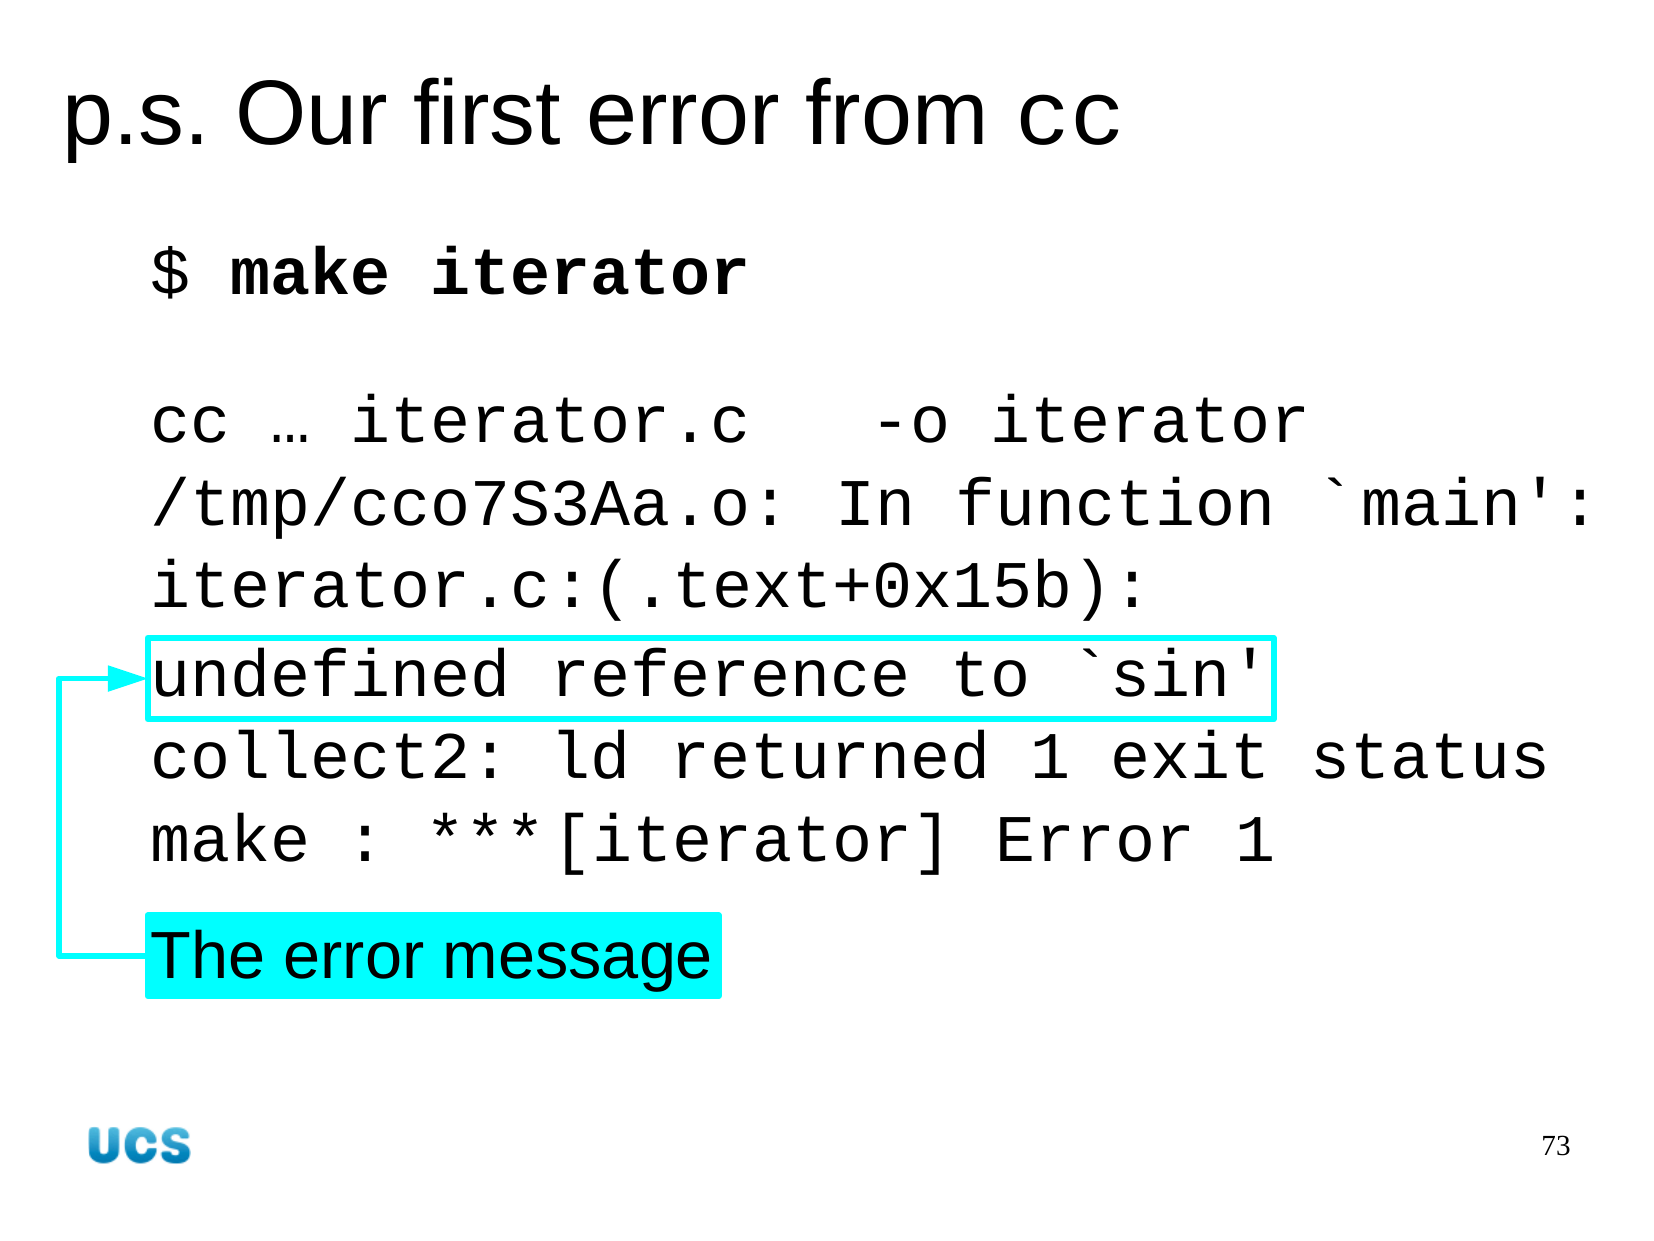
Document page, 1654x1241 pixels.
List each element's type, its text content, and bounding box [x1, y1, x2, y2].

text_box cc … iterator.c -o iterator [147, 383, 1314, 466]
text_box ': [1525, 466, 1604, 549]
text_box : *** [342, 803, 549, 885]
text_box make [147, 803, 314, 885]
text_box $ make iterator [147, 236, 754, 318]
text_box undefined reference to `sin' [147, 637, 1274, 720]
text_box main [1358, 466, 1525, 549]
text_box p.s. Our first error from cc [59, 59, 1129, 176]
text_box In function ` [832, 466, 1358, 549]
text_box [iterator] [549, 803, 956, 885]
text_box iterator.c [147, 549, 549, 631]
text_box :(.text+0x15b): [549, 549, 1156, 631]
text_box Error 1 [992, 803, 1279, 885]
text_box /tmp/cco7S3Aa.o: [147, 466, 794, 549]
text_box collect2: ld returned 1 exit status [147, 720, 1554, 802]
text_box The error message [147, 915, 719, 997]
picture [88, 1126, 191, 1165]
